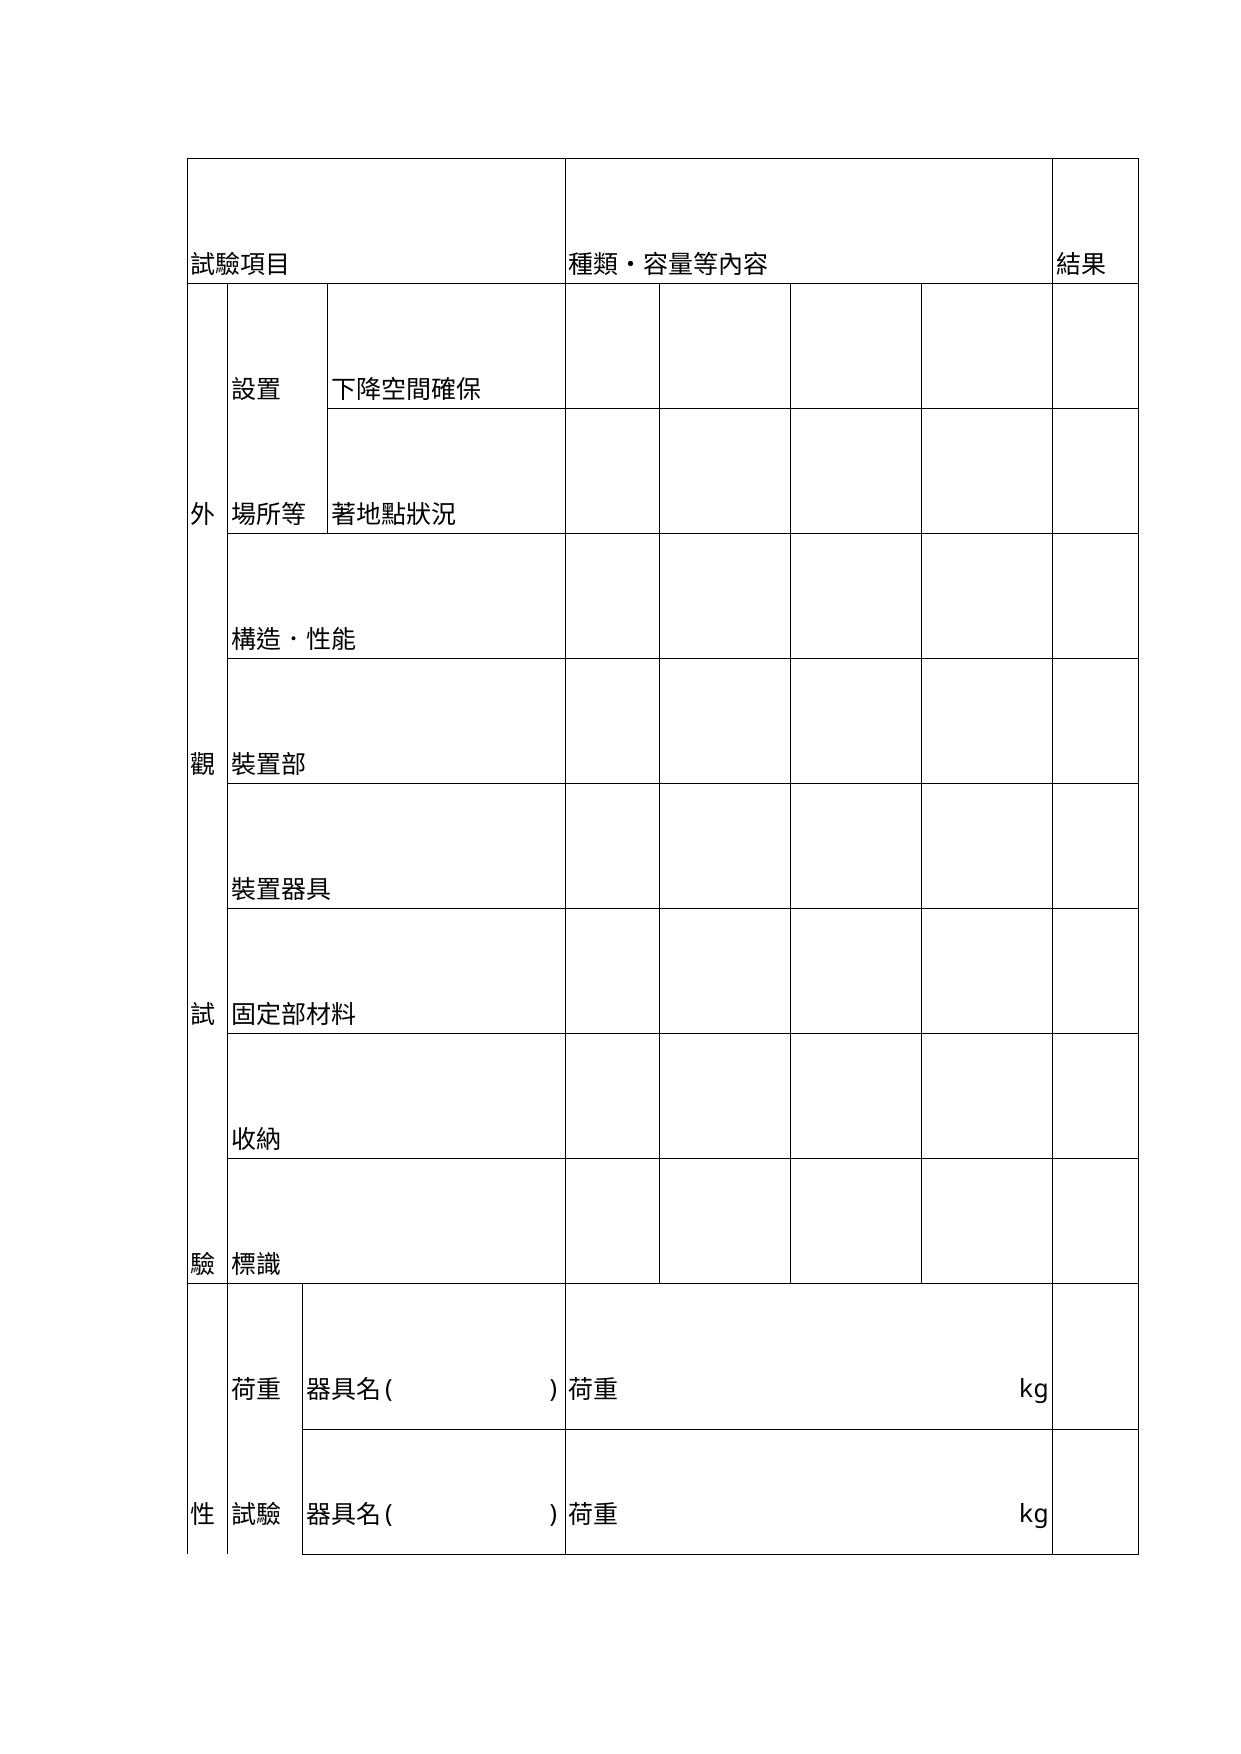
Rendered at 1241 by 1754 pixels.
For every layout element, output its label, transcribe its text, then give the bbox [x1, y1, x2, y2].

table_header 結果 [1053, 159, 1138, 283]
table_cell [1053, 1430, 1138, 1554]
table_cell 裝置部 [228, 659, 565, 783]
table_cell 外 [188, 408, 227, 533]
table_cell [922, 284, 1052, 408]
table_cell [660, 659, 790, 783]
table_cell 荷重 kg [566, 1430, 1052, 1554]
table_cell [188, 533, 227, 658]
table_cell [566, 1034, 659, 1158]
table_cell [660, 1034, 790, 1158]
table_cell [922, 659, 1052, 783]
table_cell [566, 409, 659, 533]
table_cell [566, 1159, 659, 1283]
table_cell 構造．性能 [228, 534, 565, 658]
table_cell [566, 659, 659, 783]
table_cell [566, 784, 659, 908]
table_cell [566, 909, 659, 1033]
table_cell 驗 [188, 1158, 227, 1283]
table_header 種類‧容量等內容 [566, 159, 1052, 283]
table_cell [1053, 1284, 1138, 1429]
table_cell [791, 784, 921, 908]
table_cell 試 [188, 908, 227, 1033]
table_cell [1053, 1159, 1138, 1283]
table_header 試驗項目 [188, 159, 565, 283]
table_cell [791, 409, 921, 533]
table_cell 荷重 kg [566, 1284, 1052, 1429]
table_cell [922, 534, 1052, 658]
table_cell [922, 784, 1052, 908]
table_cell 設置 [228, 284, 327, 408]
table_cell 場所等 [228, 408, 327, 533]
table_cell [922, 409, 1052, 533]
table_cell [1053, 909, 1138, 1033]
table_cell [791, 1159, 921, 1283]
table_cell 荷重 [228, 1284, 302, 1429]
table_cell [1053, 409, 1138, 533]
table_cell [791, 659, 921, 783]
table_cell [660, 784, 790, 908]
table_cell [660, 409, 790, 533]
table_cell [660, 1159, 790, 1283]
table_cell 下降空間確保 [328, 284, 565, 408]
table_cell [188, 284, 227, 408]
table_cell [188, 783, 227, 908]
table_cell [566, 534, 659, 658]
table_cell 觀 [188, 658, 227, 783]
table_cell [1053, 659, 1138, 783]
table_cell [660, 284, 790, 408]
table_cell [922, 1034, 1052, 1158]
table_cell [660, 909, 790, 1033]
table_cell [791, 534, 921, 658]
table_cell [791, 1034, 921, 1158]
table_cell [660, 534, 790, 658]
table_cell 標識 [228, 1159, 565, 1283]
table_cell 器具名( ) [303, 1430, 565, 1554]
table_cell [1053, 284, 1138, 408]
table_cell [1053, 784, 1138, 908]
table_cell [1053, 534, 1138, 658]
table_cell 裝置器具 [228, 784, 565, 908]
table_cell 性 [188, 1429, 227, 1554]
table_cell 固定部材料 [228, 909, 565, 1033]
table_cell [791, 284, 921, 408]
table_cell [791, 909, 921, 1033]
table_cell 著地點狀況 [328, 409, 565, 533]
table_cell [188, 1284, 227, 1429]
table_cell [1053, 1034, 1138, 1158]
table_cell [922, 1159, 1052, 1283]
table_cell 試驗 [228, 1429, 302, 1554]
table_cell 器具名( ) [303, 1284, 565, 1429]
table_cell 收納 [228, 1034, 565, 1158]
table_cell [566, 284, 659, 408]
table_cell [922, 909, 1052, 1033]
table_cell [188, 1033, 227, 1158]
